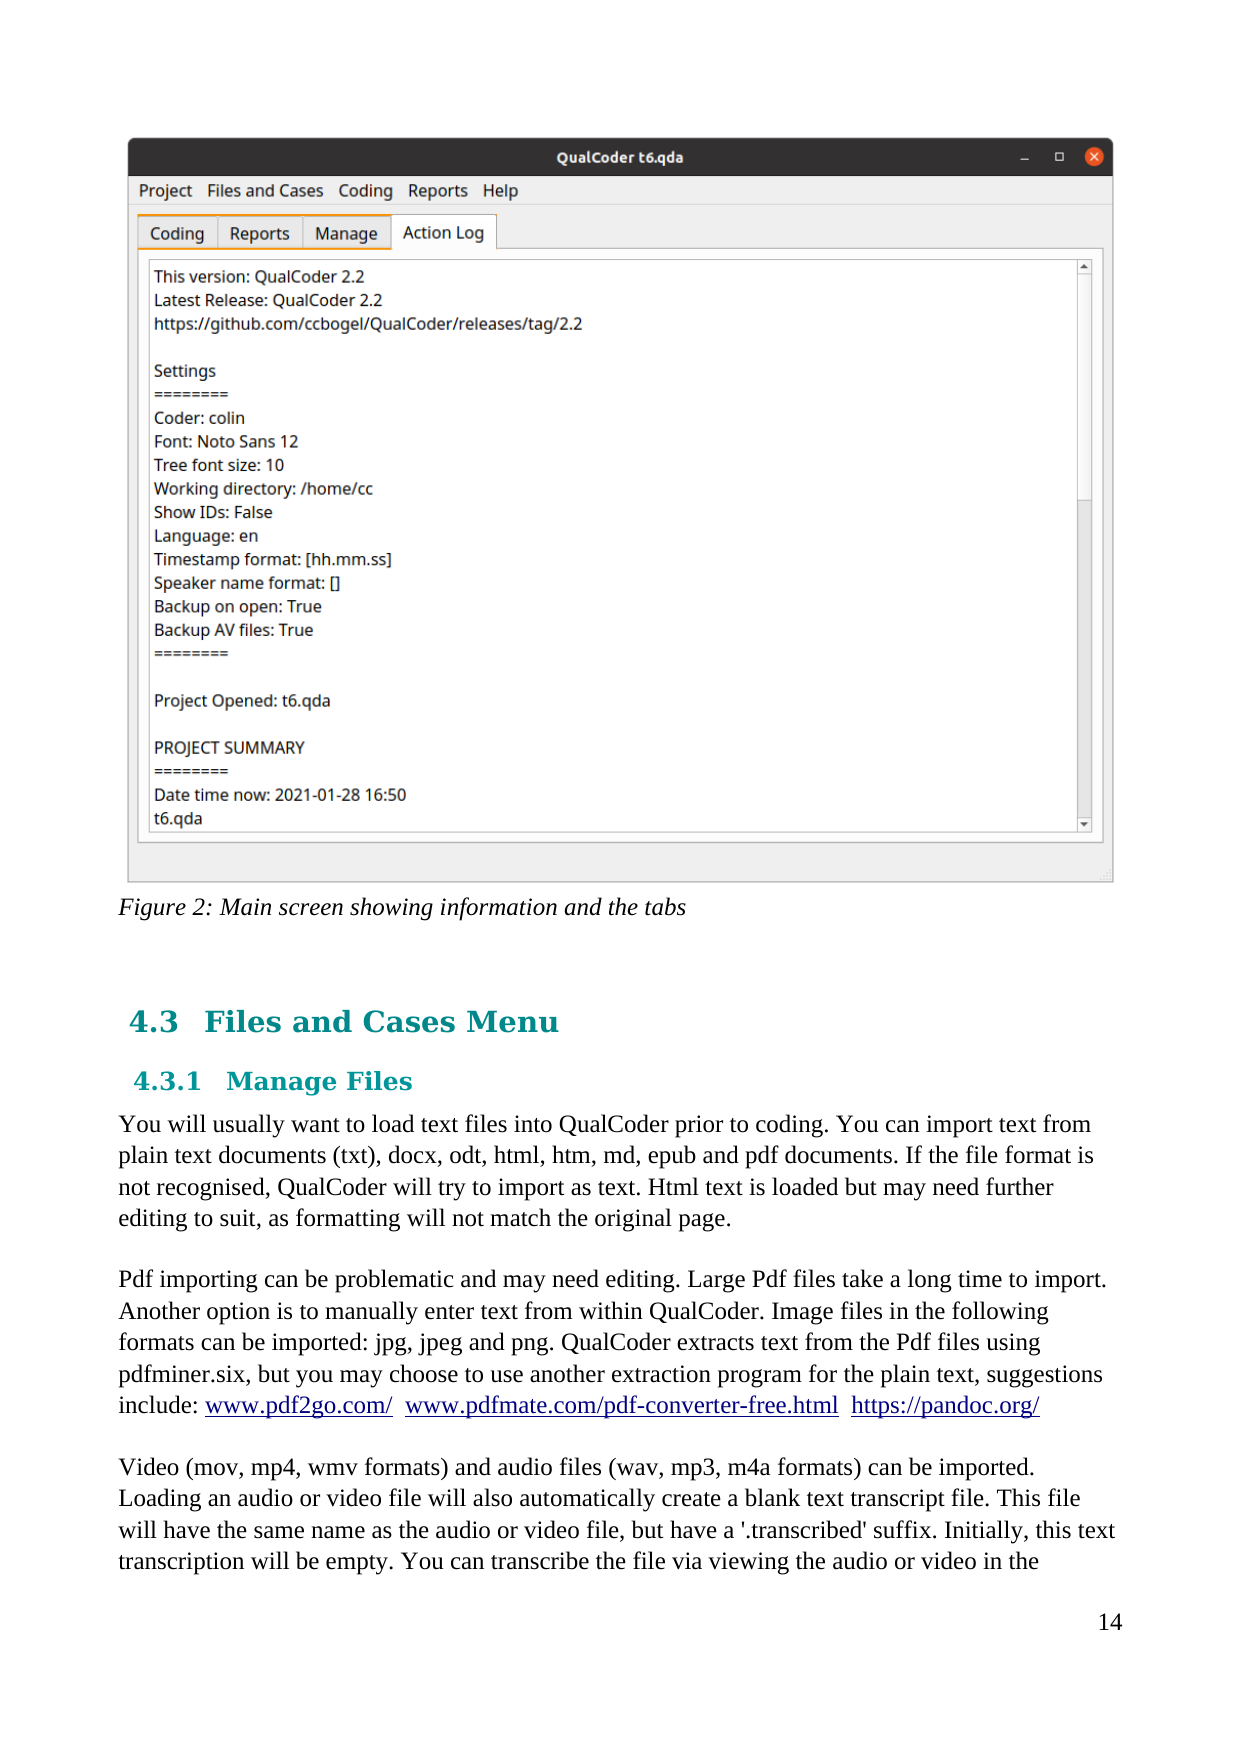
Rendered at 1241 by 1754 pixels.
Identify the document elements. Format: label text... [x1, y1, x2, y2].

subtitle Manage Files [124, 1067, 1122, 1096]
text Figure 2: Main screen showing information and the tabs [118, 892, 1122, 921]
subtitle Files and Cases Menu [118, 1005, 1122, 1040]
text You will usually want to load text files into QualCoder prior to coding. You can import text from plain text documents (txt), docx, odt, html, htm, md, epub and pdf documents. If the file format is not recognised, QualCoder will try to import as text. Html text is loaded but may need further editing to suit, as formatting will not match the original page. [118, 1109, 1122, 1232]
picture [118, 130, 1123, 892]
text Video (mov, mp4, wmv formats) and audio files (wav, mp3, m4a formats) can be imported. Loading an audio or video file will also automatically create a blank text transcript file. This file will have the same name as the audio or video file, but have a '.transcribed' suffix. Initially, this text transcription will be empty. You can transcribe the file via viewing the audio or video in the [118, 1452, 1122, 1575]
text Pdf importing can be problematic and may need editing. Large Pdf files take a long time to import. Another option is to manually enter text from within QualCoder. Image files in the following formats can be imported: jpg, jpeg and png. QualCoder extracts text from the Pdf files using pdfminer.six, but you may choose to use another extraction program for the plain text, suggestions include: www.pdf2go.com/ www.pdfmate.com/pdf-converter-free.html https://pandoc.org/ [118, 1264, 1122, 1419]
